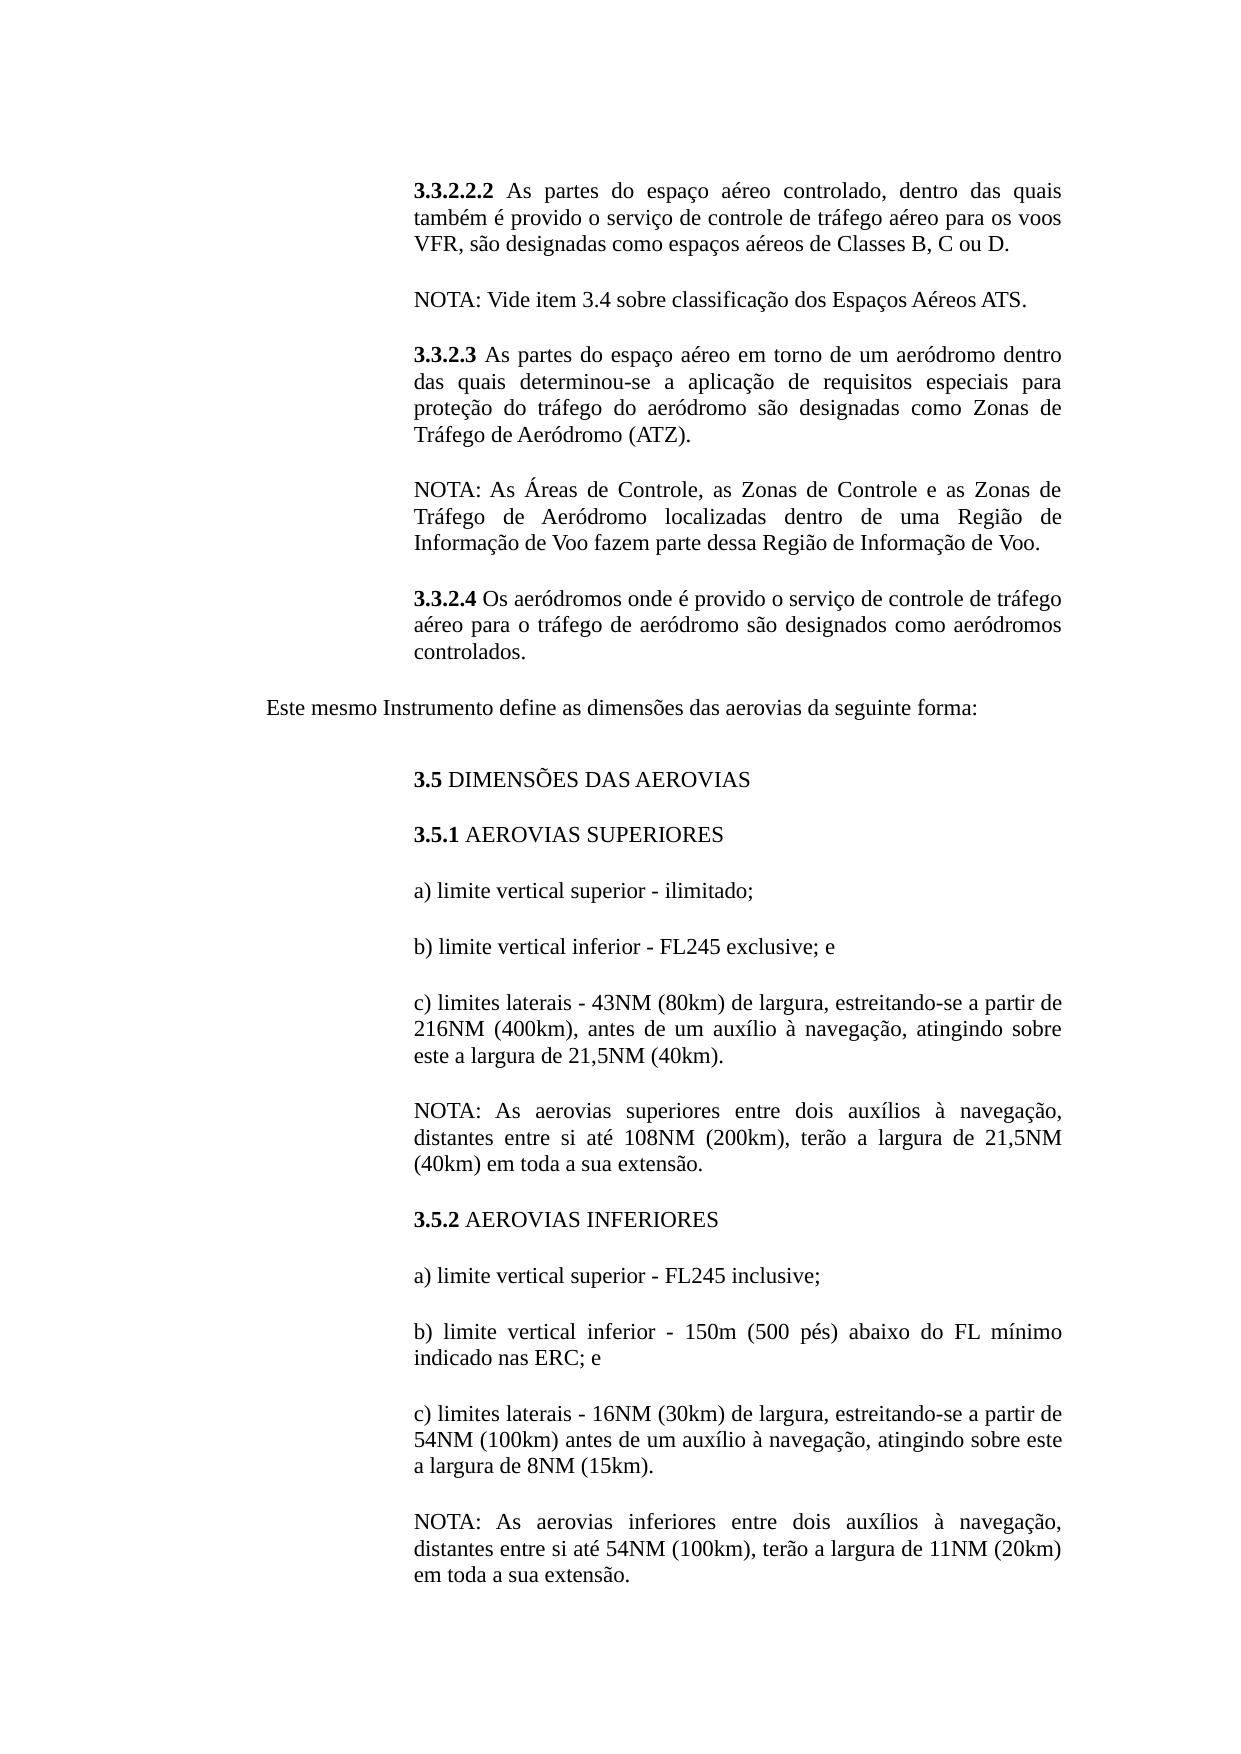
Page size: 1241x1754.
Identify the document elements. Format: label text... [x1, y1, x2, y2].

text 3.5 DIMENSÕES DAS AEROVIAS [413, 766, 1063, 792]
text Este mesmo Instrumento define as dimensões das aerovias da seguinte forma: [177, 693, 1122, 720]
text a) limite vertical superior - FL245 inclusive; [413, 1262, 1063, 1288]
text NOTA: As aerovias superiores entre dois auxílios à navegação, distantes entre si até 108NM (200km), terão a largura de 21,5NM (40km) em toda a sua extensão. [413, 1097, 1063, 1177]
text 3.3.2.4 Os aeródromos onde é provido o serviço de controle de tráfego aéreo para o tráfego de aeródromo são designados como aeródromos controlados. [413, 585, 1063, 664]
text 3.5.1 AEROVIAS SUPERIORES [413, 821, 1063, 848]
text c) limites laterais - 16NM (30km) de largura, estreitando-se a partir de 54NM (100km) antes de um auxílio à navegação, atingindo sobre este a largura de 8NM (15km). [413, 1400, 1063, 1479]
text 3.3.2.3 As partes do espaço aéreo em torno de um aeródromo dentro das quais determinou-se a aplicação de requisitos especiais para proteção do tráfego do aeródromo são designadas como Zonas de Tráfego de Aeródromo (ATZ). [413, 342, 1063, 447]
text NOTA: As aerovias inferiores entre dois auxílios à navegação, distantes entre si até 54NM (100km), terão a largura de 11NM (20km) em toda a sua extensão. [413, 1508, 1063, 1587]
text b) limite vertical inferior - 150m (500 pés) abaixo do FL mínimo indicado nas ERC; e [413, 1318, 1063, 1370]
text NOTA: Vide item 3.4 sobre classificação dos Espaços Aéreos ATS. [413, 286, 1063, 312]
text NOTA: As Áreas de Controle, as Zonas de Controle e as Zonas de Tráfego de Aeródromo localizadas dentro de uma Região de Informação de Voo fazem parte dessa Região de Informação de Voo. [413, 476, 1063, 556]
text c) limites laterais - 43NM (80km) de largura, estreitando-se a partir de 216NM (400km), antes de um auxílio à navegação, atingindo sobre este a largura de 21,5NM (40km). [413, 989, 1063, 1068]
text 3.3.2.2.2 As partes do espaço aéreo controlado, dentro das quais também é provido o serviço de controle de tráfego aéreo para os voos VFR, são designadas como espaços aéreos de Classes B, C ou D. [413, 177, 1063, 256]
text a) limite vertical superior - ilimitado; [413, 877, 1063, 904]
text b) limite vertical inferior - FL245 exclusive; e [413, 933, 1063, 959]
text 3.5.2 AEROVIAS INFERIORES [413, 1206, 1063, 1232]
